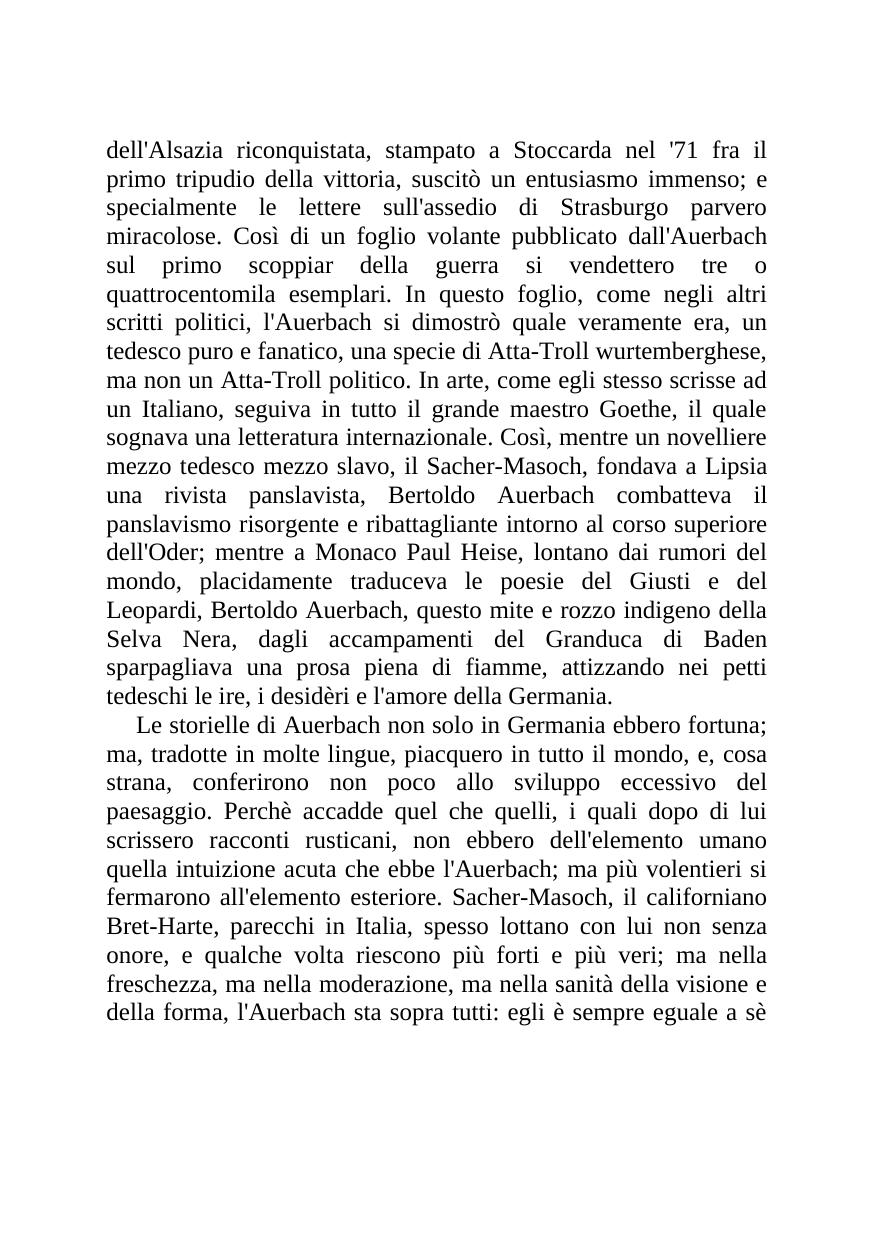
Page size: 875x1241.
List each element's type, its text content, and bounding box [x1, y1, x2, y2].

text dell'Alsazia riconquistata, stampato a Stoccarda nel '71 fra il primo tripudio della vittoria, suscitò un entusiasmo immenso; e specialmente le lettere sull'assedio di Strasburgo parvero miracolose. Così di un foglio volante pubblicato dall'Auerbach sul primo scoppiar della guerra si vendettero tre o quattrocentomila esemplari. In questo foglio, come negli altri scritti politici, l'Auerbach si dimostrò quale veramente era, un tedesco puro e fanatico, una specie di Atta-Troll wurtemberghese, ma non un Atta-Troll politico. In arte, come egli stesso scrisse ad un Italiano, seguiva in tutto il grande maestro Goethe, il quale sognava una letteratura internazionale. Così, mentre un novelliere mezzo tedesco mezzo slavo, il Sacher-Masoch, fondava a Lipsia una rivista panslavista, Bertoldo Auerbach combatteva il panslavismo risorgente e ribattagliante intorno al corso superiore dell'Oder; mentre a Monaco Paul Heise, lontano dai rumori del mondo, placidamente traduceva le poesie del Giusti e del Leopardi, Bertoldo Auerbach, questo mite e rozzo indigeno della Selva Nera, dagli accampamenti del Granduca di Baden sparpagliava una prosa piena di fiamme, attizzando nei petti tedeschi le ire, i desidèri e l'amore della Germania. [106, 135, 768, 710]
text Le storielle di Auerbach non solo in Germania ebbero fortuna; ma, tradotte in molte lingue, piacquero in tutto il mondo, e, cosa strana, conferirono non poco allo sviluppo eccessivo del paesaggio. Perchè accadde quel che quelli, i quali dopo di lui scrissero racconti rusticani, non ebbero dell'elemento umano quella intuizione acuta che ebbe l'Auerbach; ma più volentieri si fermarono all'elemento esteriore. Sacher-Masoch, il californiano Bret-Harte, parecchi in Italia, spesso lottano con lui non senza onore, e qualche volta riescono più forti e più veri; ma nella freschezza, ma nella moderazione, ma nella sanità della visione e della forma, l'Auerbach sta sopra tutti: egli è sempre eguale a sè [106, 710, 768, 1026]
